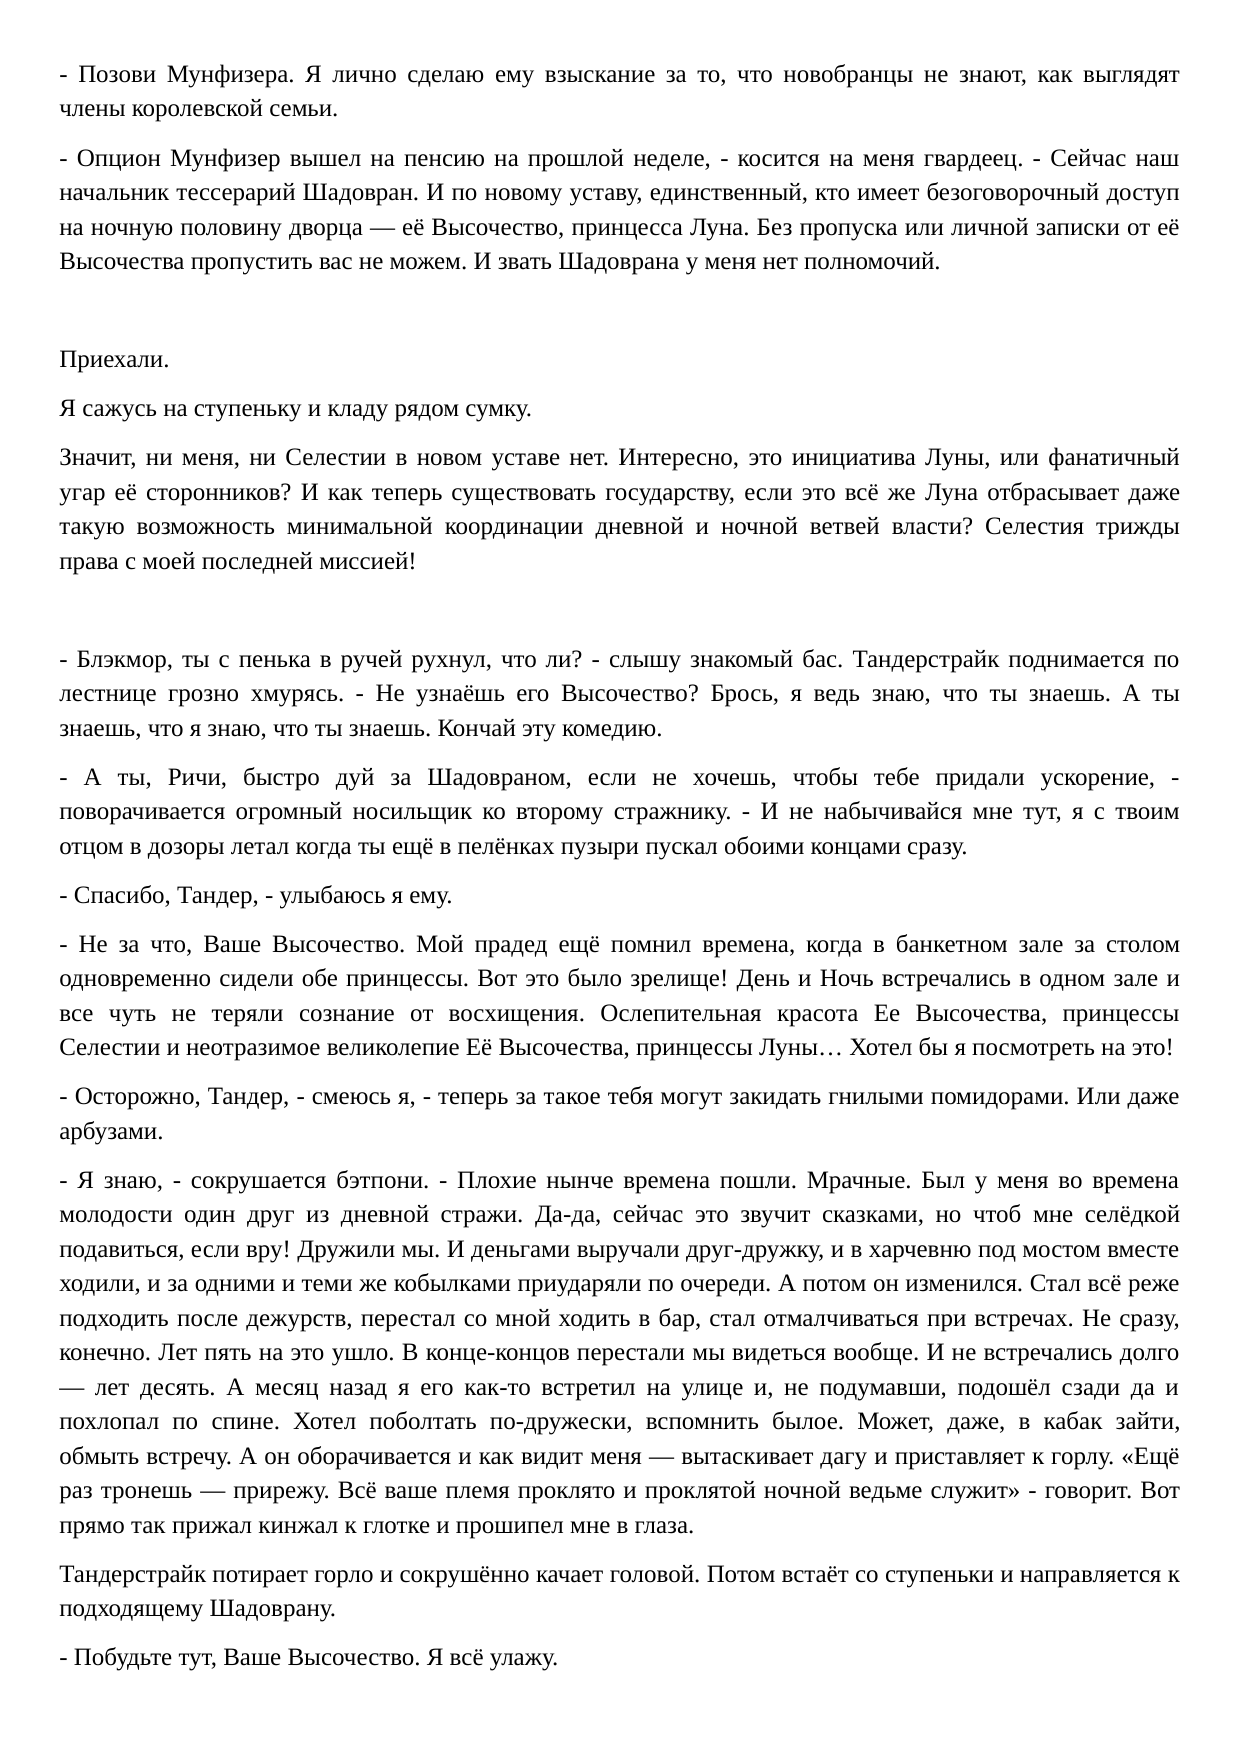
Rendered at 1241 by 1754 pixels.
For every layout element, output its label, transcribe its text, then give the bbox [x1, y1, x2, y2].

text - Не за что, Ваше Высочество. Мой прадед ещё помнил времена, когда в банкетном зале за столом одновременно сидели обе принцессы. Вот это было зрелище! День и Ночь встречались в одном зале и все чуть не теряли сознание от восхищения. Ослепительная красота Ее Высочества, принцессы Селестии и неотразимое великолепие Её Высочества, принцессы Луны… Хотел бы я посмотреть на это! [59, 929, 1181, 1061]
text Тандерстрайк потирает горло и сокрушённо качает головой. Потом встаёт со ступеньки и направляется к подходящему Шадоврану. [59, 1559, 1181, 1622]
text - Спасибо, Тандер, - улыбаюсь я ему. [59, 880, 1181, 909]
text - Опцион Мунфизер вышел на пенсию на прошлой неделе, - косится на меня гвардеец. - Сейчас наш начальник тессерарий Шадовран. И по новому уставу, единственный, кто имеет безоговорочный доступ на ночную половину дворца — её Высочество, принцесса Луна. Без пропуска или личной записки от её Высочества пропустить вас не можем. И звать Шадоврана у меня нет полномочий. [59, 143, 1181, 275]
text - Блэкмор, ты с пенька в ручей рухнул, что ли? - слышу знакомый бас. Тандерстрайк поднимается по лестнице грозно хмурясь. - Не узнаёшь его Высочество? Брось, я ведь знаю, что ты знаешь. А ты знаешь, что я знаю, что ты знаешь. Кончай эту комедию. [59, 644, 1181, 742]
text - Осторожно, Тандер, - смеюсь я, - теперь за такое тебя могут закидать гнилыми помидорами. Или даже арбузами. [59, 1081, 1181, 1145]
text - А ты, Ричи, быстро дуй за Шадовраном, если не хочешь, чтобы тебе придали ускорение, - поворачивается огромный носильщик ко второму стражнику. - И не набычивайся мне тут, я с твоим отцом в дозоры летал когда ты ещё в пелёнках пузыри пускал обоими концами сразу. [59, 762, 1181, 859]
text - Побудьте тут, Ваше Высочество. Я всё улажу. [59, 1642, 1181, 1671]
text - Я знаю, - сокрушается бэтпони. - Плохие нынче времена пошли. Мрачные. Был у меня во времена молодости один друг из дневной стражи. Да-да, сейчас это звучит сказками, но чтоб мне селёдкой подавиться, если вру! Дружили мы. И деньгами выручали друг-дружку, и в харчевню под мостом вместе ходили, и за одними и теми же кобылками приударяли по очереди. А потом он изменился. Стал всё реже подходить после дежурств, перестал со мной ходить в бар, стал отмалчиваться при встречах. Не сразу, конечно. Лет пять на это ушло. В конце-концов перестали мы видеться вообще. И не встречались долго — лет десять. А месяц назад я его как-то встретил на улице и, не подумавши, подошёл сзади да и похлопал по спине. Хотел поболтать по-дружески, вспомнить былое. Может, даже, в кабак зайти, обмыть встречу. А он оборачивается и как видит меня — вытаскивает дагу и приставляет к горлу. «Ещё раз тронешь — прирежу. Всё ваше племя проклято и проклятой ночной ведьме служит» - говорит. Вот прямо так прижал кинжал к глотке и прошипел мне в глаза. [59, 1165, 1181, 1538]
text Значит, ни меня, ни Селестии в новом уставе нет. Интересно, это инициатива Луны, или фанатичный угар её сторонников? И как теперь существовать государству, если это всё же Луна отбрасывает даже такую возможность минимальной координации дневной и ночной ветвей власти? Селестия трижды права с моей последней миссией! [59, 442, 1181, 574]
text Приехали. [59, 344, 1181, 373]
text - Позови Мунфизера. Я лично сделаю ему взыскание за то, что новобранцы не знают, как выглядят члены королевской семьи. [59, 59, 1181, 122]
text Я сажусь на ступеньку и кладу рядом сумку. [59, 393, 1181, 422]
